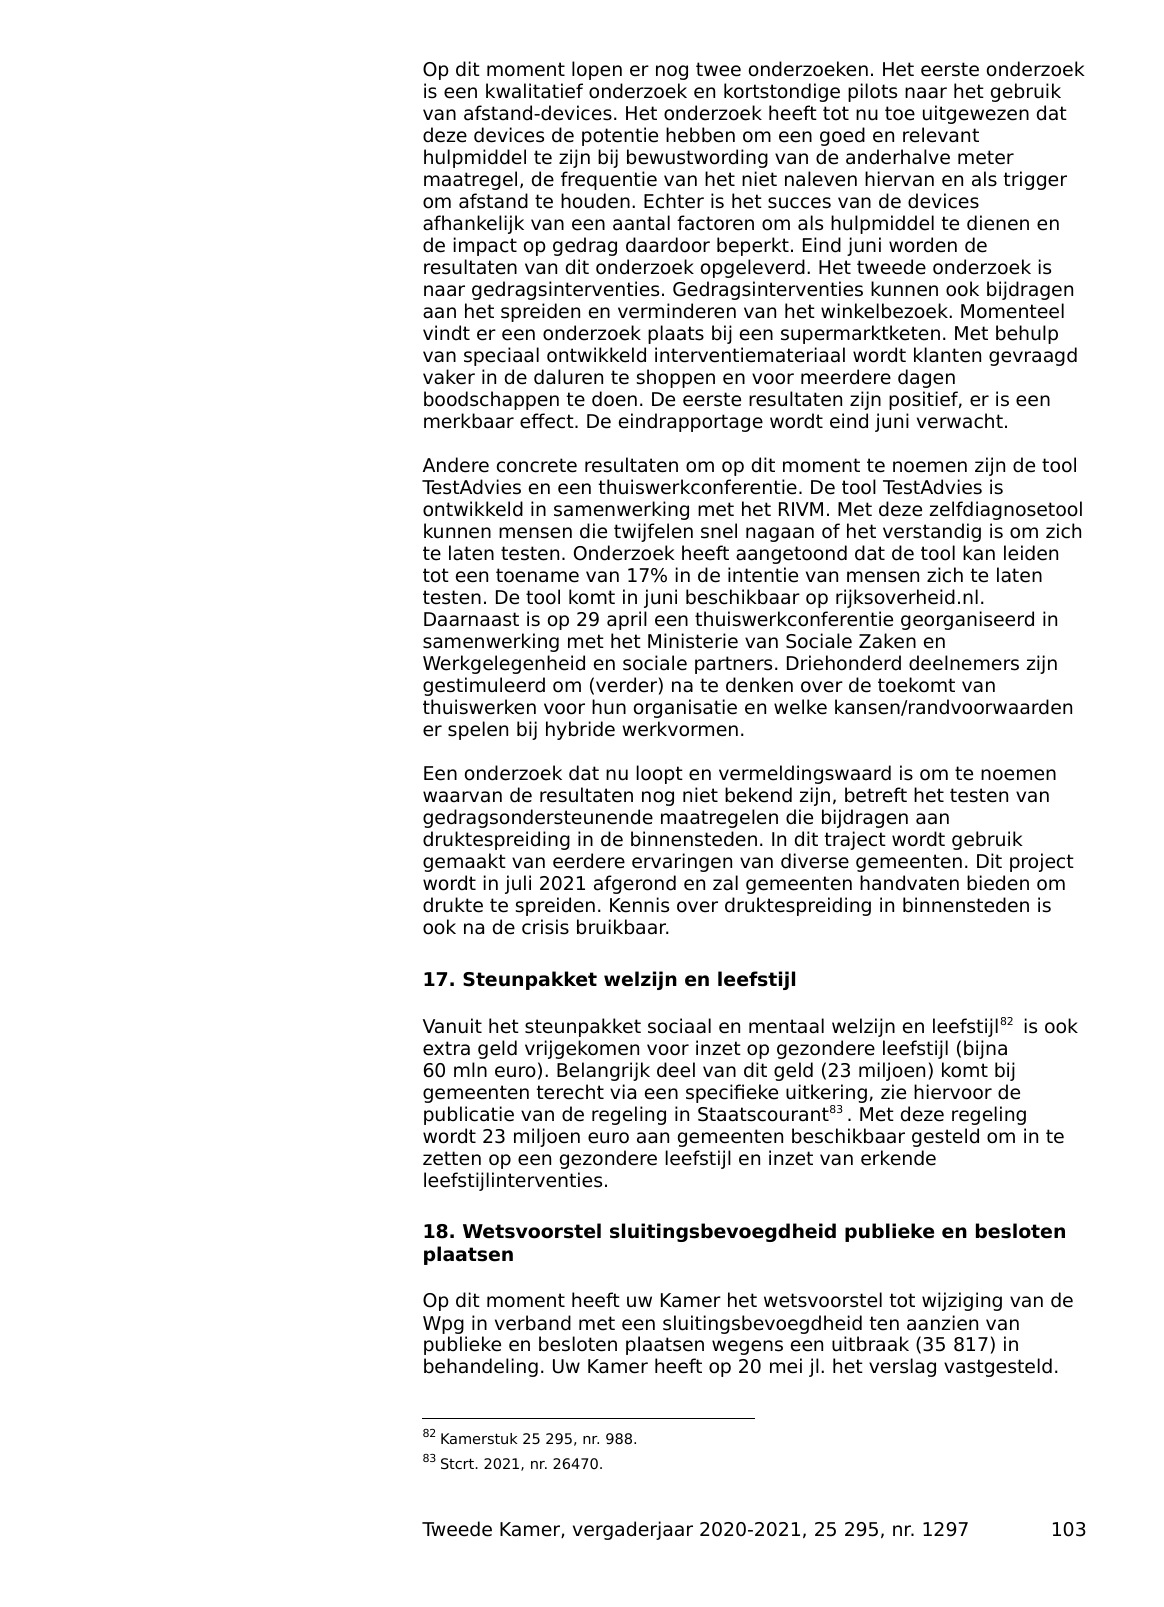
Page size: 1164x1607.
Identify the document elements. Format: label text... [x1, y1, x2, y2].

subtitle 17. Steunpakket welzijn en leefstijl [422, 969, 1087, 991]
text Stcrt. 2021, nr. 26470. [422, 1452, 1087, 1474]
text Andere concrete resultaten om op dit moment te noemen zijn de tool TestAdvies en een thuiswerkconferentie. De tool TestAdvies is ontwikkeld in samenwerking met het RIVM. Met deze zelfdiagnosetool kunnen mensen die twijfelen snel nagaan of het verstandig is om zich te laten testen. Onderzoek heeft aangetoond dat de tool kan leiden tot een toename van 17% in de intentie van mensen zich te laten testen. De tool komt in juni beschikbaar op rijksoverheid.nl. Daarnaast is op 29 april een thuiswerkconferentie georganiseerd in samenwerking met het Ministerie van Sociale Zaken en Werkgelegenheid en sociale partners. Driehonderd deelnemers zijn gestimuleerd om (verder) na te denken over de toekomt van thuiswerken voor hun organisatie en welke kansen/randvoorwaarden er spelen bij hybride werkvormen. [422, 455, 1087, 741]
subtitle 18. Wetsvoorstel sluitingsbevoegdheid publieke en besloten plaatsen [422, 1221, 1087, 1265]
text Kamerstuk 25 295, nr. 988. [422, 1427, 1087, 1449]
text Vanuit het steunpakket sociaal en mentaal welzijn en leefstijl is ook extra geld vrijgekomen voor inzet op gezondere leefstijl (bijna 60 mln euro). Belangrijk deel van dit geld (23 miljoen) komt bij gemeenten terecht via een specifieke uitkering, zie hiervoor de publicatie van de regeling in Staatscourant. Met deze regeling wordt 23 miljoen euro aan gemeenten beschikbaar gesteld om in te zetten op een gezondere leefstijl en inzet van erkende leefstijlinterventies. [422, 1016, 1087, 1191]
text Op dit moment lopen er nog twee onderzoeken. Het eerste onderzoek is een kwalitatief onderzoek en kortstondige pilots naar het gebruik van afstand-devices. Het onderzoek heeft tot nu toe uitgewezen dat deze devices de potentie hebben om een goed en relevant hulpmiddel te zijn bij bewustwording van de anderhalve meter maatregel, de frequentie van het niet naleven hiervan en als trigger om afstand te houden. Echter is het succes van de devices afhankelijk van een aantal factoren om als hulpmiddel te dienen en de impact op gedrag daardoor beperkt. Eind juni worden de resultaten van dit onderzoek opgeleverd. Het tweede onderzoek is naar gedragsinterventies. Gedragsinterventies kunnen ook bijdragen aan het spreiden en verminderen van het winkelbezoek. Momenteel vindt er een onderzoek plaats bij een supermarktketen. Met behulp van speciaal ontwikkeld interventiemateriaal wordt klanten gevraagd vaker in de daluren te shoppen en voor meerdere dagen boodschappen te doen. De eerste resultaten zijn positief, er is een merkbaar effect. De eindrapportage wordt eind juni verwacht. [422, 59, 1087, 433]
text Op dit moment heeft uw Kamer het wetsvoorstel tot wijziging van de Wpg in verband met een sluitingsbevoegdheid ten aanzien van publieke en besloten plaatsen wegens een uitbraak (35 817) in behandeling. Uw Kamer heeft op 20 mei jl. het verslag vastgesteld. [422, 1290, 1087, 1378]
text Een onderzoek dat nu loopt en vermeldingswaard is om te noemen waarvan de resultaten nog niet bekend zijn, betreft het testen van gedragsondersteunende maatregelen die bijdragen aan druktespreiding in de binnensteden. In dit traject wordt gebruik gemaakt van eerdere ervaringen van diverse gemeenten. Dit project wordt in juli 2021 afgerond en zal gemeenten handvaten bieden om drukte te spreiden. Kennis over druktespreiding in binnensteden is ook na de crisis bruikbaar. [422, 763, 1087, 939]
